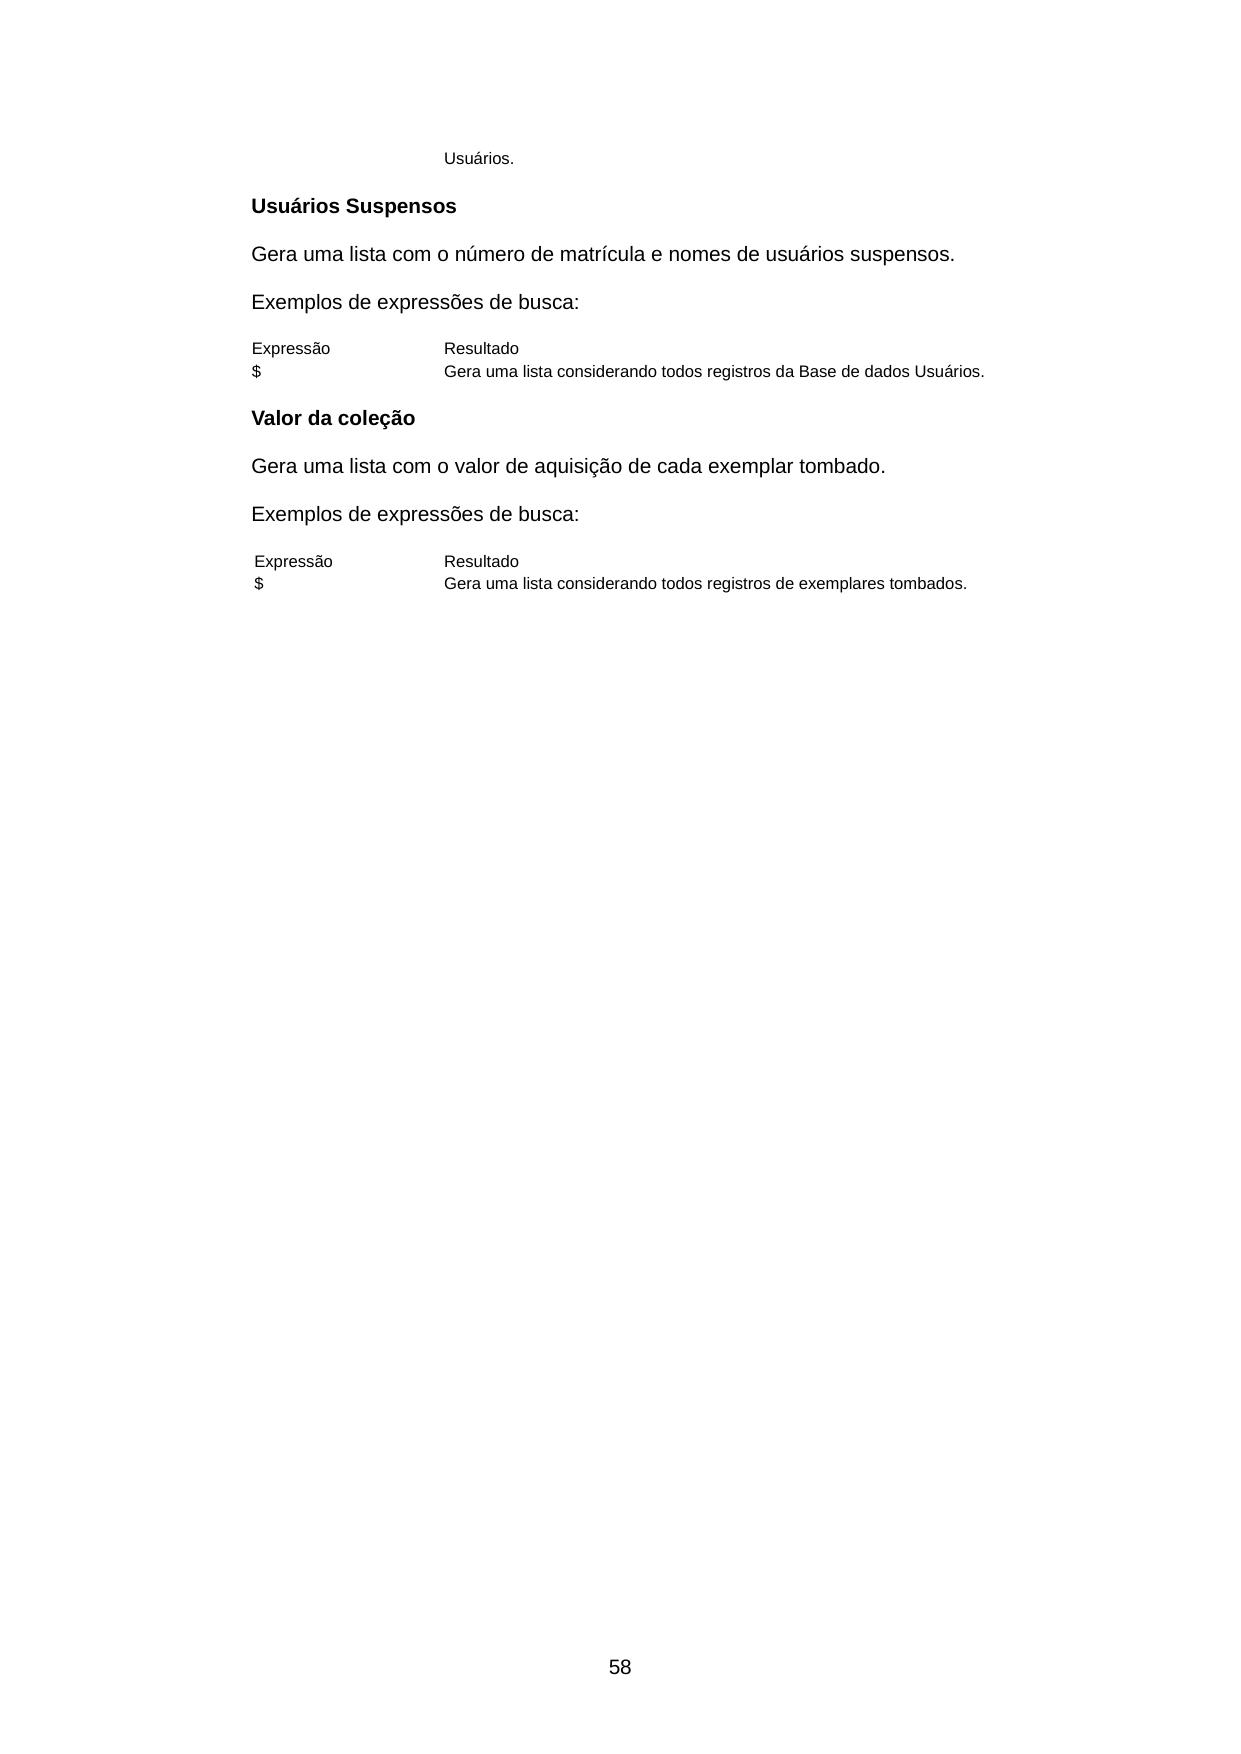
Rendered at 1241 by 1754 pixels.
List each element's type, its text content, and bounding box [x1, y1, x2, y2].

text Valor da coleção [251, 406, 1063, 430]
table_cell Usuários. [443, 148, 1068, 170]
text Exemplos de expressões de busca: [251, 290, 1063, 314]
text Gera uma lista com o número de matrícula e nomes de usuários suspensos. [251, 242, 1063, 266]
table_cell [251, 148, 442, 170]
table_cell $ [250, 360, 442, 382]
table_header Resultado [443, 550, 1068, 572]
table_cell Gera uma lista considerando todos registros da Base de dados Usuários. [443, 360, 1068, 382]
text Usuários Suspensos [251, 194, 1063, 218]
table_cell Gera uma lista considerando todos registros de exemplares tombados. [443, 572, 1068, 594]
table_cell $ [253, 572, 442, 594]
table_header Expressão [253, 550, 442, 572]
text Gera uma lista com o valor de aquisição de cada exemplar tombado. [251, 454, 1063, 478]
text Exemplos de expressões de busca: [251, 502, 1063, 526]
table_header Expressão [250, 338, 442, 360]
table_header Resultado [443, 338, 1068, 360]
